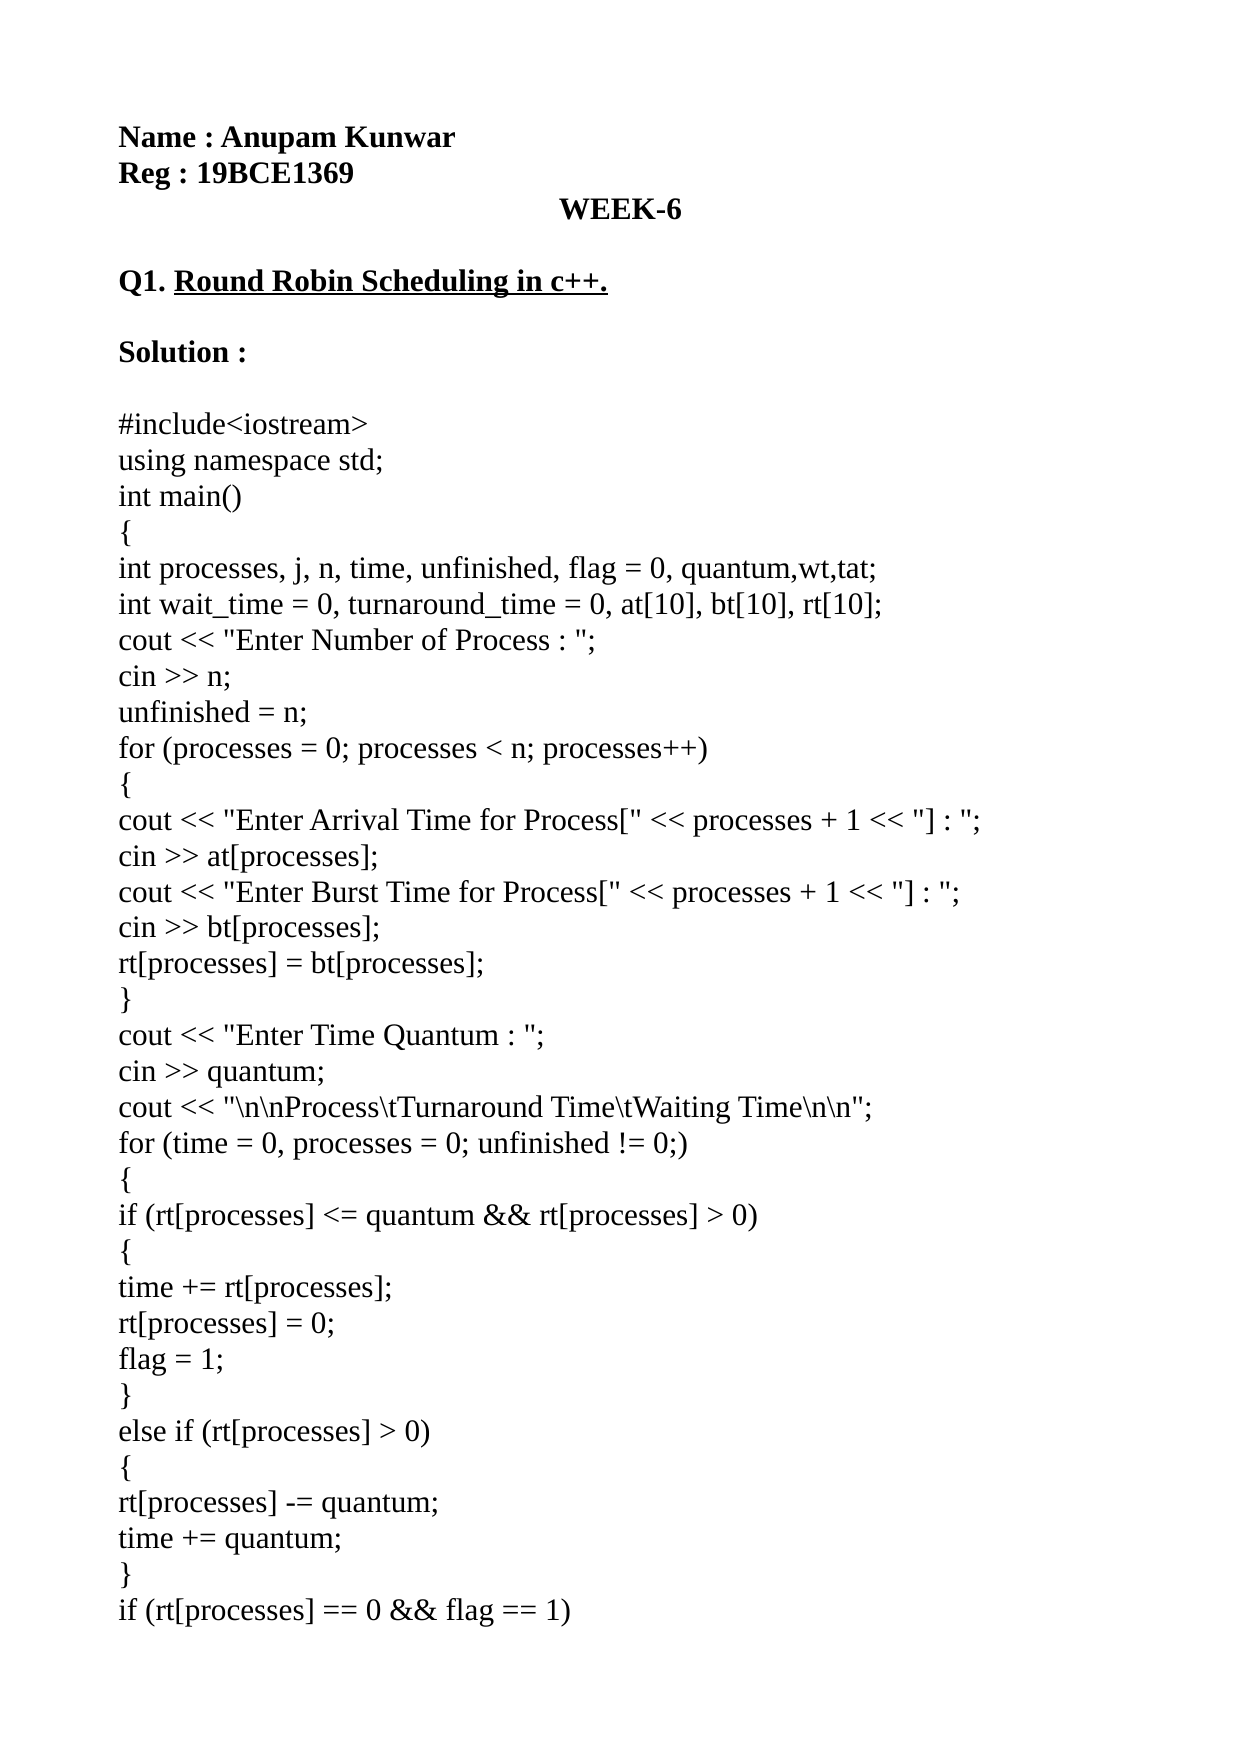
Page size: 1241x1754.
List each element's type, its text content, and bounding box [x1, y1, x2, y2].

text Reg : 19BCE1369 [118, 154, 1122, 190]
text cout << "Enter Number of Process : "; [118, 621, 1122, 657]
text if (rt[processes] == 0 && flag == 1) [118, 1592, 1122, 1627]
text int processes, j, n, time, unfinished, flag = 0, quantum,wt,tat; [118, 549, 1122, 585]
text { [118, 1448, 1122, 1484]
text rt[processes] -= quantum; [118, 1484, 1122, 1520]
text using namespace std; [118, 442, 1122, 477]
text time += rt[processes]; [118, 1268, 1122, 1304]
text WEEK-6 [118, 190, 1122, 226]
text for (time = 0, processes = 0; unfinished != 0;) [118, 1124, 1122, 1160]
text else if (rt[processes] > 0) [118, 1412, 1122, 1448]
text cout << "Enter Arrival Time for Process[" << processes + 1 << "] : "; [118, 801, 1122, 837]
text Solution : [118, 334, 1122, 370]
text { [118, 513, 1122, 549]
text flag = 1; [118, 1340, 1122, 1376]
text time += quantum; [118, 1520, 1122, 1556]
text cin >> n; [118, 657, 1122, 693]
text } [118, 1556, 1122, 1592]
text { [118, 1232, 1122, 1268]
text { [118, 1160, 1122, 1196]
text cin >> at[processes]; [118, 837, 1122, 873]
text int main() [118, 477, 1122, 513]
text cout << "\n\nProcess\tTurnaround Time\tWaiting Time\n\n"; [118, 1088, 1122, 1124]
text cin >> bt[processes]; [118, 909, 1122, 945]
text { [118, 765, 1122, 801]
text cout << "Enter Burst Time for Process[" << processes + 1 << "] : "; [118, 873, 1122, 909]
text unfinished = n; [118, 693, 1122, 729]
text rt[processes] = bt[processes]; [118, 945, 1122, 981]
text rt[processes] = 0; [118, 1304, 1122, 1340]
text for (processes = 0; processes < n; processes++) [118, 729, 1122, 765]
text if (rt[processes] <= quantum && rt[processes] > 0) [118, 1196, 1122, 1232]
text Q1. Round Robin Scheduling in c++. [118, 262, 1122, 298]
text cout << "Enter Time Quantum : "; [118, 1017, 1122, 1052]
text cin >> quantum; [118, 1052, 1122, 1088]
text Name : Anupam Kunwar [118, 118, 1122, 154]
text } [118, 981, 1122, 1017]
text int wait_time = 0, turnaround_time = 0, at[10], bt[10], rt[10]; [118, 585, 1122, 621]
text } [118, 1376, 1122, 1412]
text #include<iostream> [118, 406, 1122, 442]
